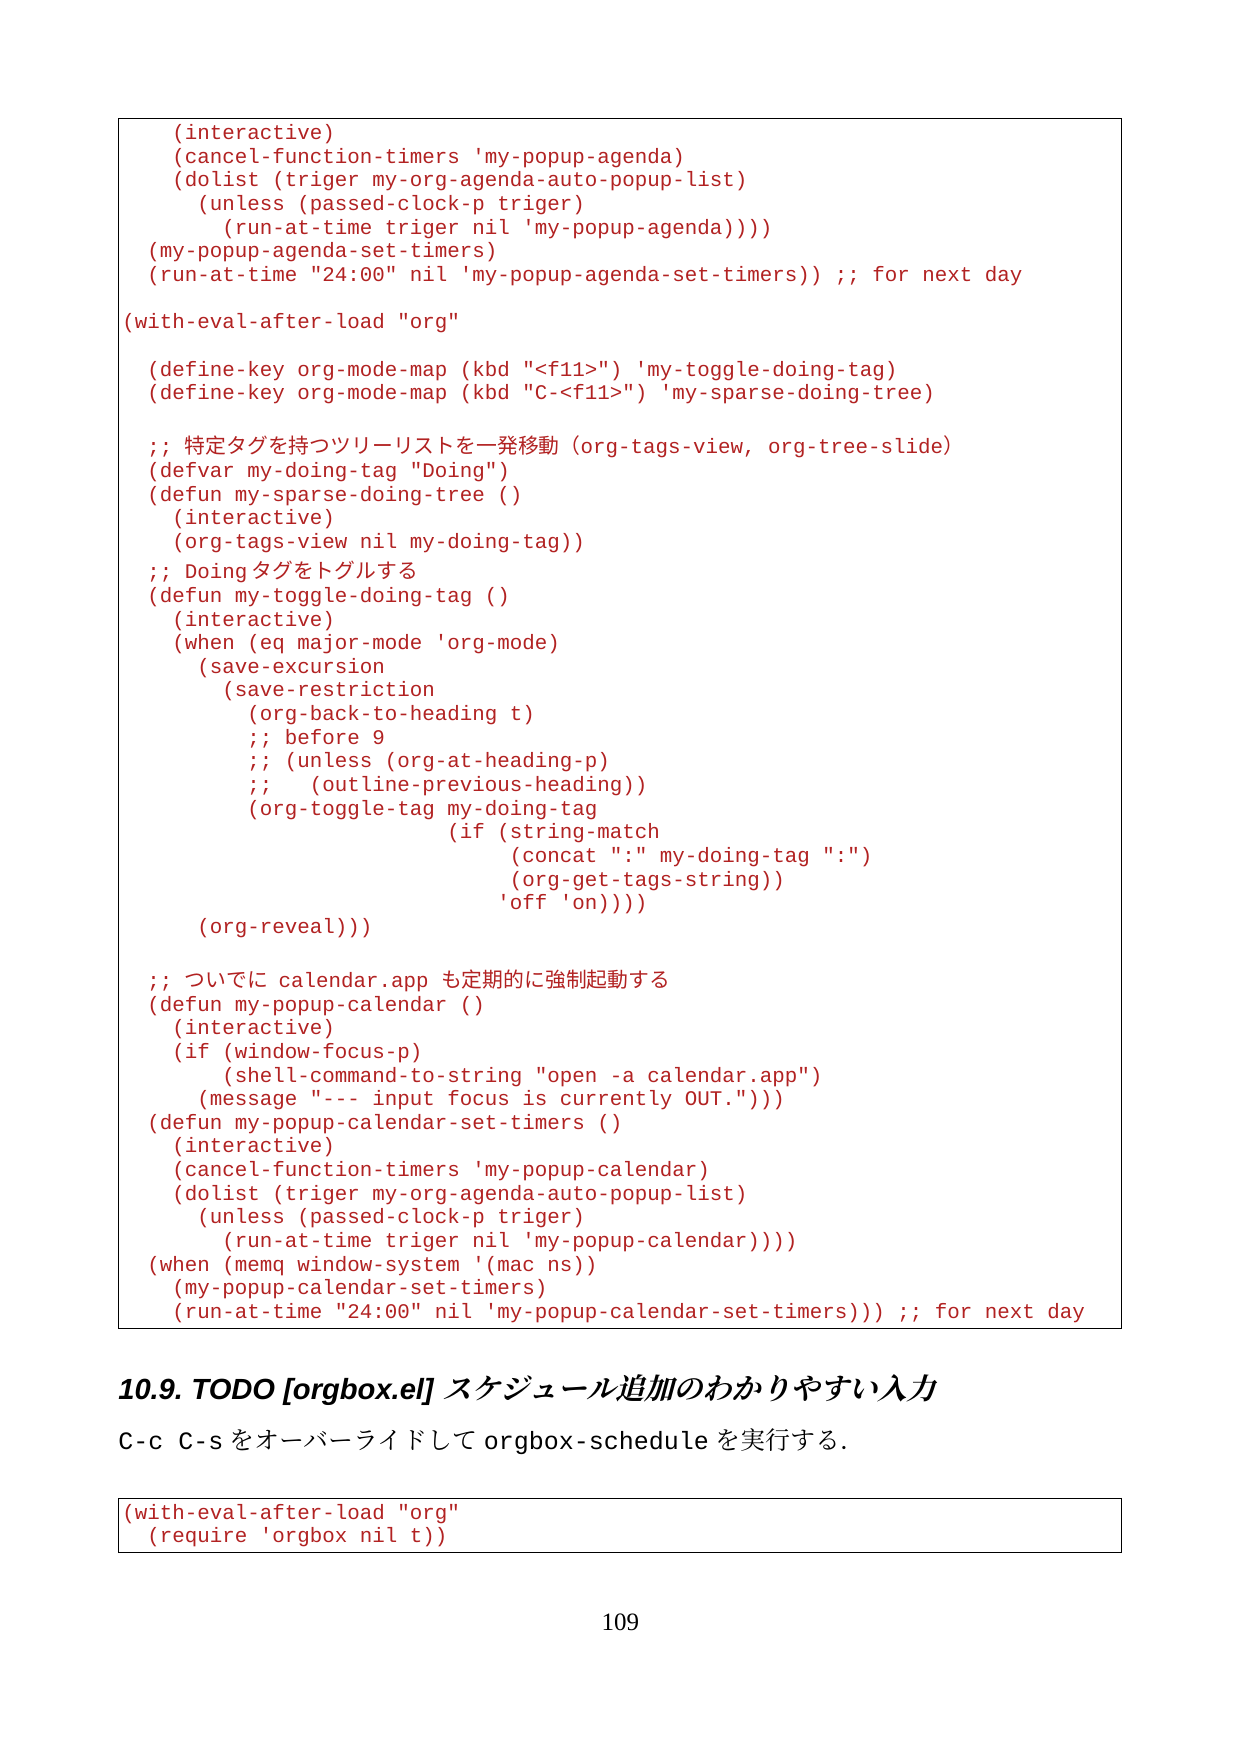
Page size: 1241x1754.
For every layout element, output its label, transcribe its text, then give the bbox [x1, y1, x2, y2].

text (define-key org-mode-map (kbd "C-<f11>") 'my-sparse-doing-tree) [119, 378, 1121, 402]
text (run-at-time "24:00" nil 'my-popup-agenda-set-timers)) ;; for next day [119, 260, 1121, 284]
text ;; before 9 [119, 723, 1121, 746]
text (cancel-function-timers 'my-popup-calendar) [119, 1155, 1121, 1179]
text (interactive) [119, 1132, 1121, 1155]
text (unless (passed-clock-p triger) [119, 189, 1121, 213]
text C-c C-s をオーバーライドして orgbox-schedule を実行する． [118, 1420, 1122, 1485]
text (define-key org-mode-map (kbd "<f11>") 'my-toggle-doing-tag) [119, 354, 1121, 378]
text (defun my-sparse-doing-tree () [119, 479, 1121, 503]
text ;; Doingタグをトグルする [119, 551, 1121, 581]
text (dolist (triger my-org-agenda-auto-popup-list) [119, 165, 1121, 189]
text (when (eq major-mode 'org-mode) [119, 628, 1121, 652]
text (run-at-time triger nil 'my-popup-agenda)))) [119, 213, 1121, 236]
text (cancel-function-timers 'my-popup-agenda) [119, 142, 1121, 165]
text (dolist (triger my-org-agenda-auto-popup-list) [119, 1179, 1121, 1202]
text (org-toggle-tag my-doing-tag [119, 794, 1121, 817]
text ;; (unless (org-at-heading-p) [119, 746, 1121, 770]
text (org-get-tags-string)) [119, 865, 1121, 888]
text (shell-command-to-string "open -a calendar.app") [119, 1061, 1121, 1084]
text (defvar my-doing-tag "Doing") [119, 456, 1121, 479]
text (defun my-popup-calendar () [119, 990, 1121, 1013]
text (defun my-toggle-doing-tag () [119, 581, 1121, 604]
text (my-popup-agenda-set-timers) [119, 236, 1121, 260]
text (require 'orgbox nil t)) [119, 1522, 1121, 1552]
text (defun my-popup-calendar-set-timers () [119, 1108, 1121, 1132]
text (save-excursion [119, 652, 1121, 676]
text ;; ついでに calendar.app も定期的に強制起動する [119, 959, 1121, 990]
text (interactive) [119, 1013, 1121, 1037]
text (org-back-to-heading t) [119, 699, 1121, 723]
text (interactive) [119, 503, 1121, 527]
text (save-restriction [119, 676, 1121, 699]
text (run-at-time triger nil 'my-popup-calendar)))) [119, 1226, 1121, 1250]
text (if (string-match [119, 817, 1121, 841]
text 'off 'on)))) [119, 888, 1121, 912]
text ;; (outline-previous-heading)) [119, 770, 1121, 794]
text (run-at-time "24:00" nil 'my-popup-calendar-set-timers))) ;; for next day [119, 1297, 1121, 1328]
text (interactive) [119, 604, 1121, 628]
text (concat ":" my-doing-tag ":") [119, 841, 1121, 865]
text (when (memq window-system '(mac ns)) [119, 1250, 1121, 1273]
text (if (window-focus-p) [119, 1037, 1121, 1061]
text (my-popup-calendar-set-timers) [119, 1273, 1121, 1297]
text (message "--- input focus is currently OUT."))) [119, 1084, 1121, 1108]
text (with-eval-after-load "org" [119, 307, 1121, 331]
text (with-eval-after-load "org" [119, 1499, 1121, 1522]
subtitle TODO [orgbox.el] スケジュール追加のわかりやすい入力 [118, 1366, 1122, 1408]
text (org-reveal))) [119, 912, 1121, 936]
text (org-tags-view nil my-doing-tag)) [119, 527, 1121, 551]
text ;; 特定タグを持つツリーリストを一発移動（org-tags-view, org-tree-slide） [119, 426, 1121, 456]
text (interactive) [119, 119, 1121, 142]
text (unless (passed-clock-p triger) [119, 1202, 1121, 1226]
